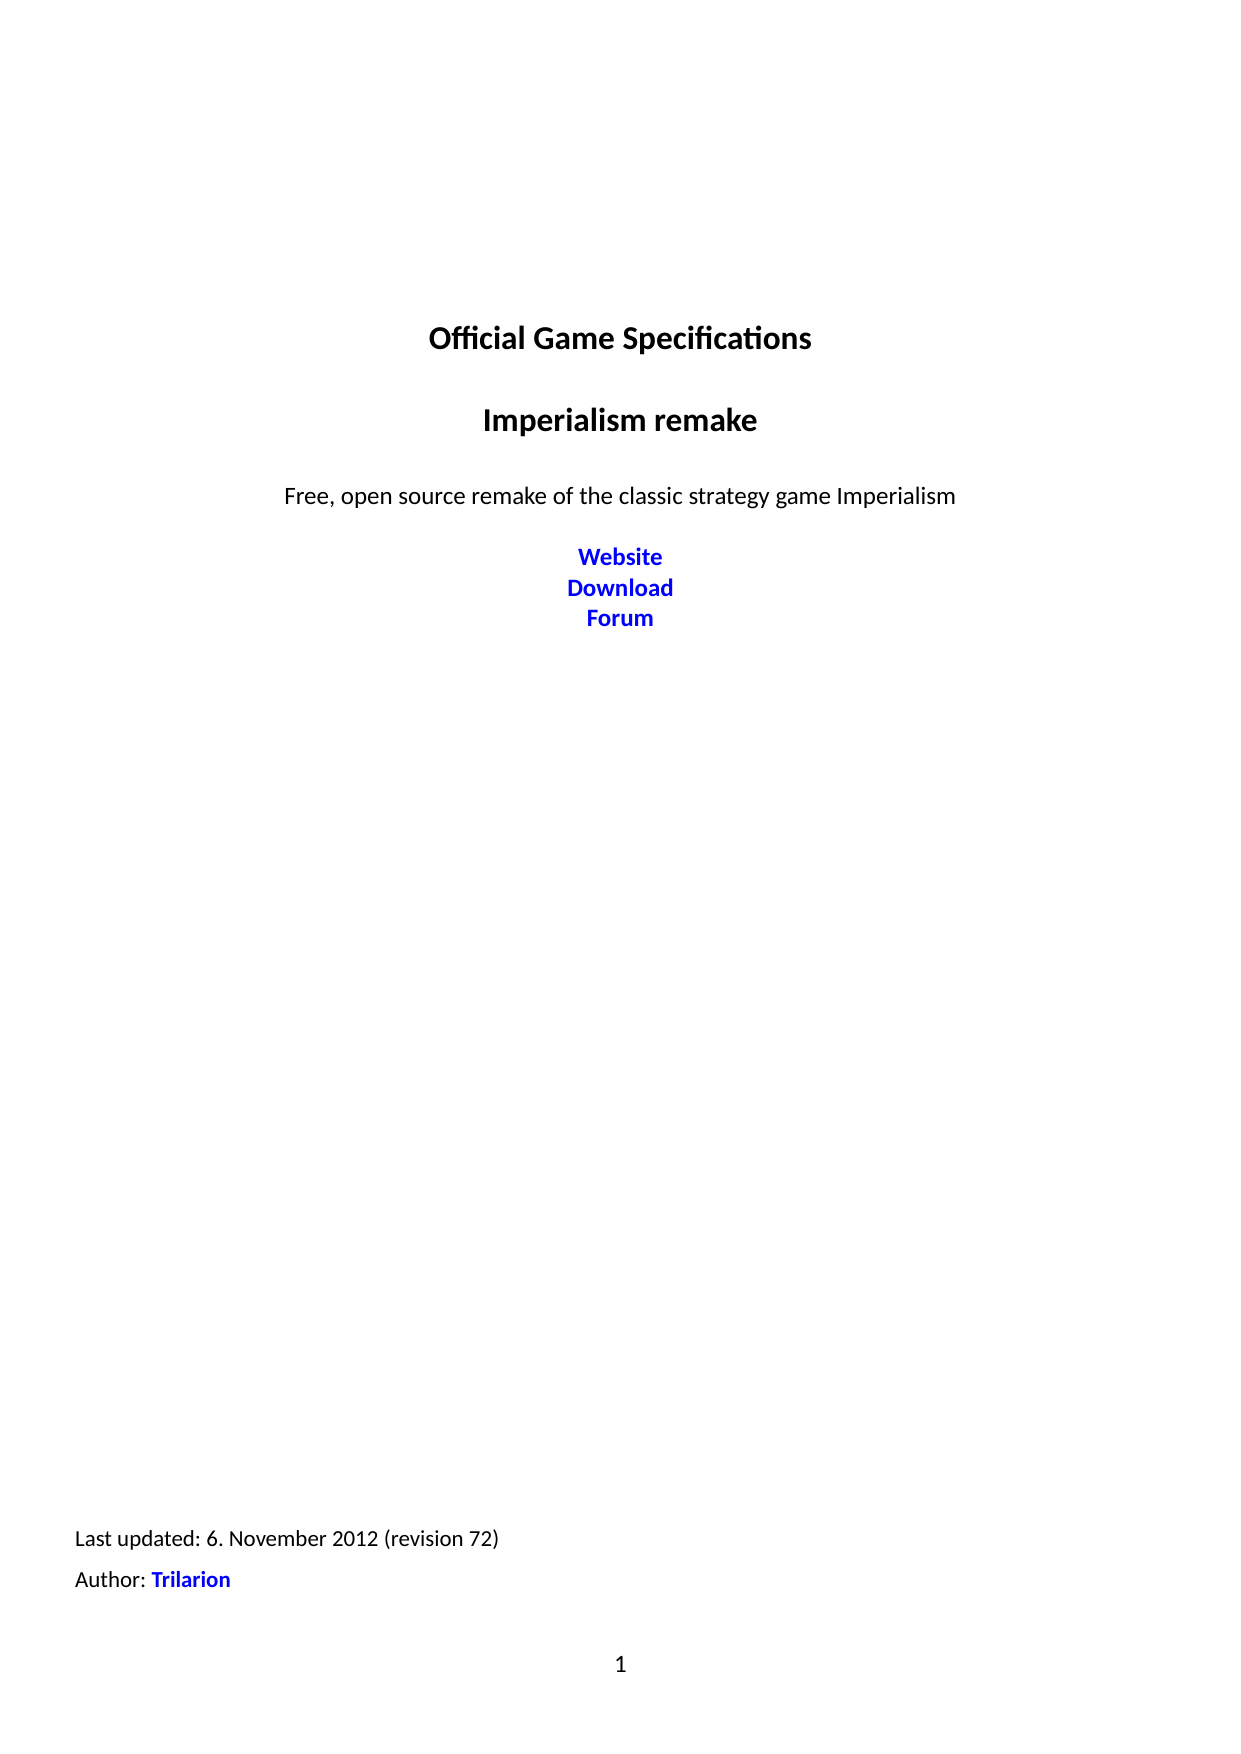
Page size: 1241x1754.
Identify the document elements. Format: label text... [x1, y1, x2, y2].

text Website [75, 541, 1166, 572]
text Download [75, 572, 1166, 602]
text Author: Trilarion [75, 1565, 1166, 1593]
text Forum [75, 602, 1166, 633]
text Official Game Specifications [75, 317, 1166, 358]
text Last updated: 6. November 2012 (revision 72) [75, 1524, 1166, 1552]
text Imperialism remake [75, 399, 1166, 439]
text Free, open source remake of the classic strategy game Imperialism [75, 480, 1166, 511]
